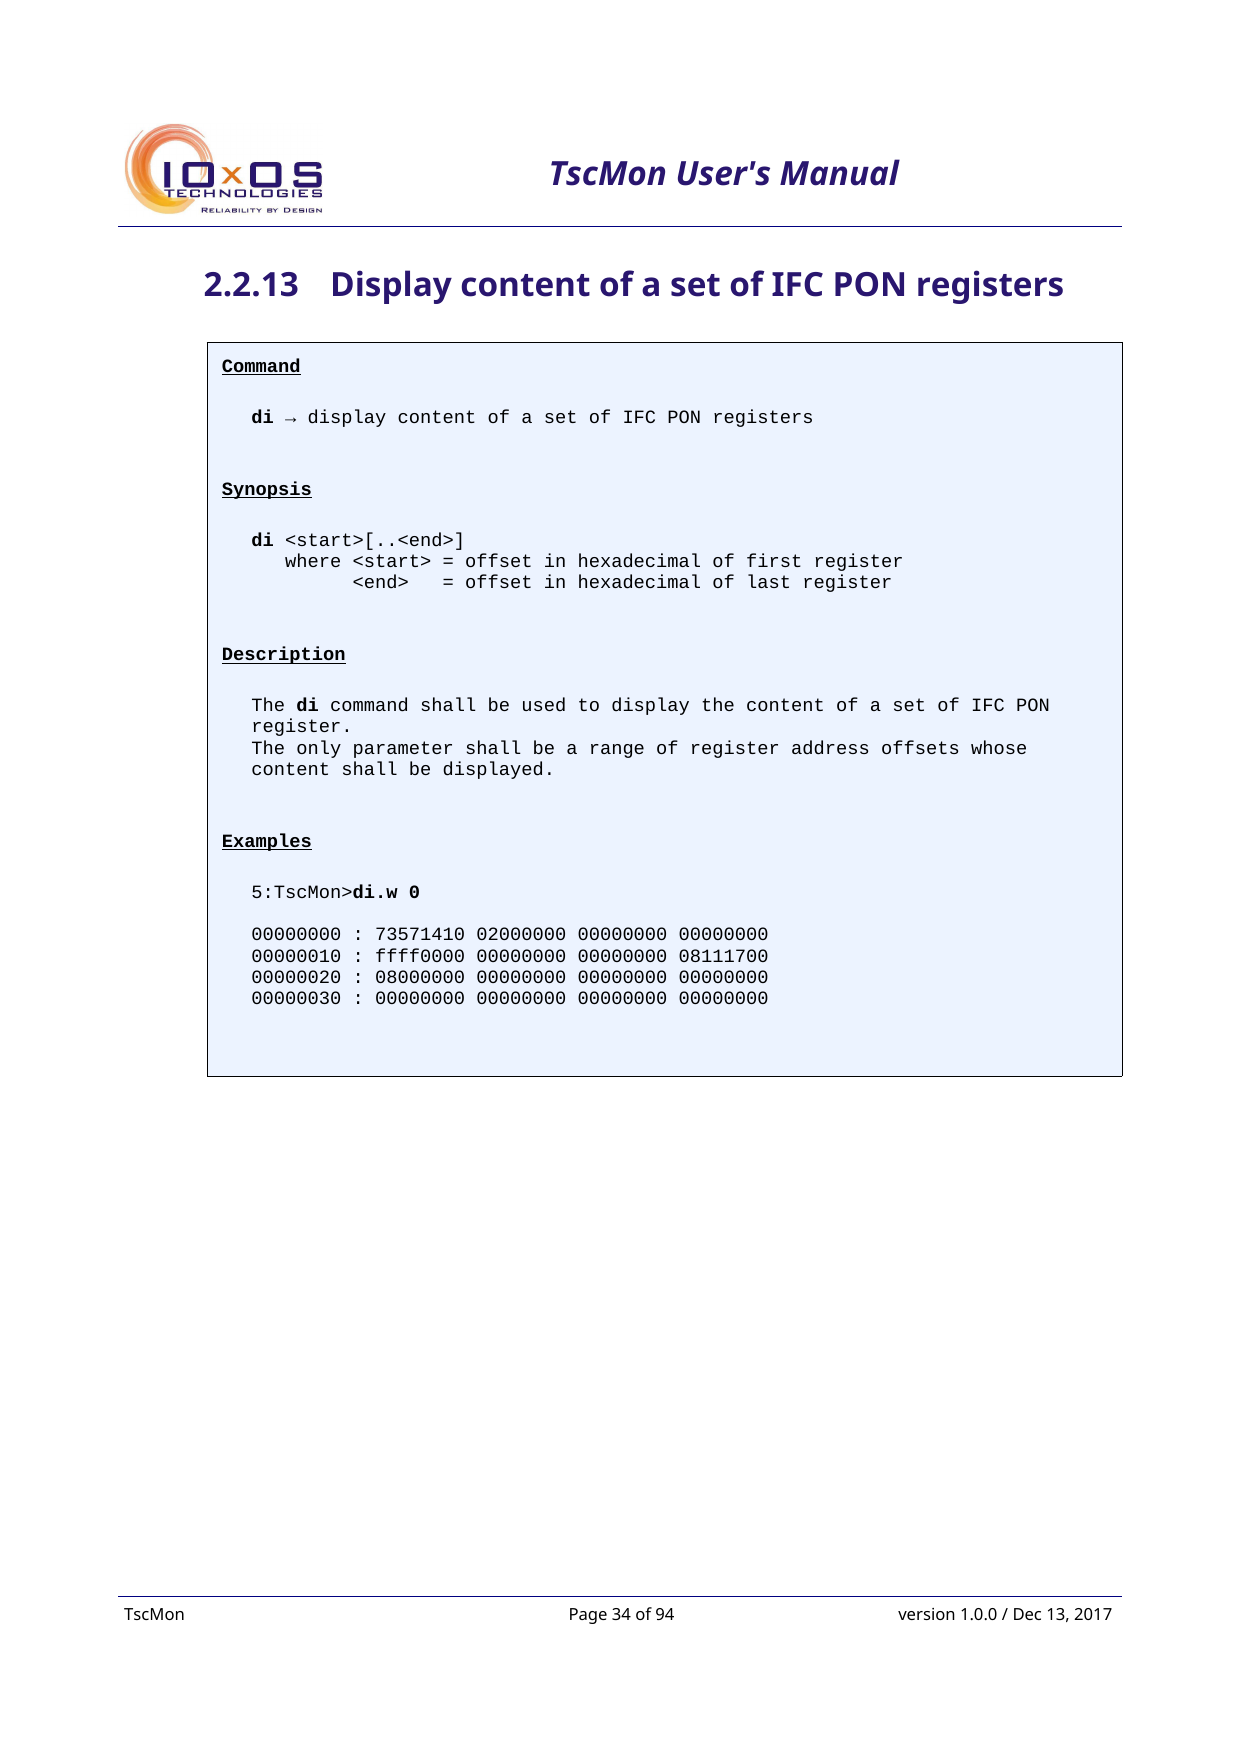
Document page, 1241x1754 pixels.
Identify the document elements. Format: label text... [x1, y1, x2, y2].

subtitle Display content of a set of IFC PON registers [195, 261, 1122, 306]
text where <start> = offset in hexadecimal of first register [208, 552, 1122, 573]
subtitle Synopsis [208, 465, 1122, 516]
text Command [208, 343, 1122, 393]
text The only parameter shall be a range of register address offsets whose content shall be displayed. [208, 738, 1122, 781]
text 00000000 : 73571410 02000000 00000000 00000000 [208, 925, 1122, 946]
picture [123, 123, 323, 217]
text <end> = offset in hexadecimal of last register [208, 573, 1122, 594]
text 00000010 : ffff0000 00000000 00000000 08111700 [208, 946, 1122, 968]
text 00000020 : 08000000 00000000 00000000 00000000 [208, 968, 1122, 989]
subtitle Description [208, 630, 1122, 681]
subtitle Examples [208, 817, 1122, 868]
text 00000030 : 00000000 00000000 00000000 00000000 [208, 989, 1122, 1025]
text di <start>[..<end>] [208, 516, 1122, 552]
text di → display content of a set of IFC PON registers [208, 393, 1122, 429]
text The di command shall be used to display the content of a set of IFC PON register. [208, 681, 1122, 738]
text 5:TscMon>di.w 0 [208, 868, 1122, 904]
